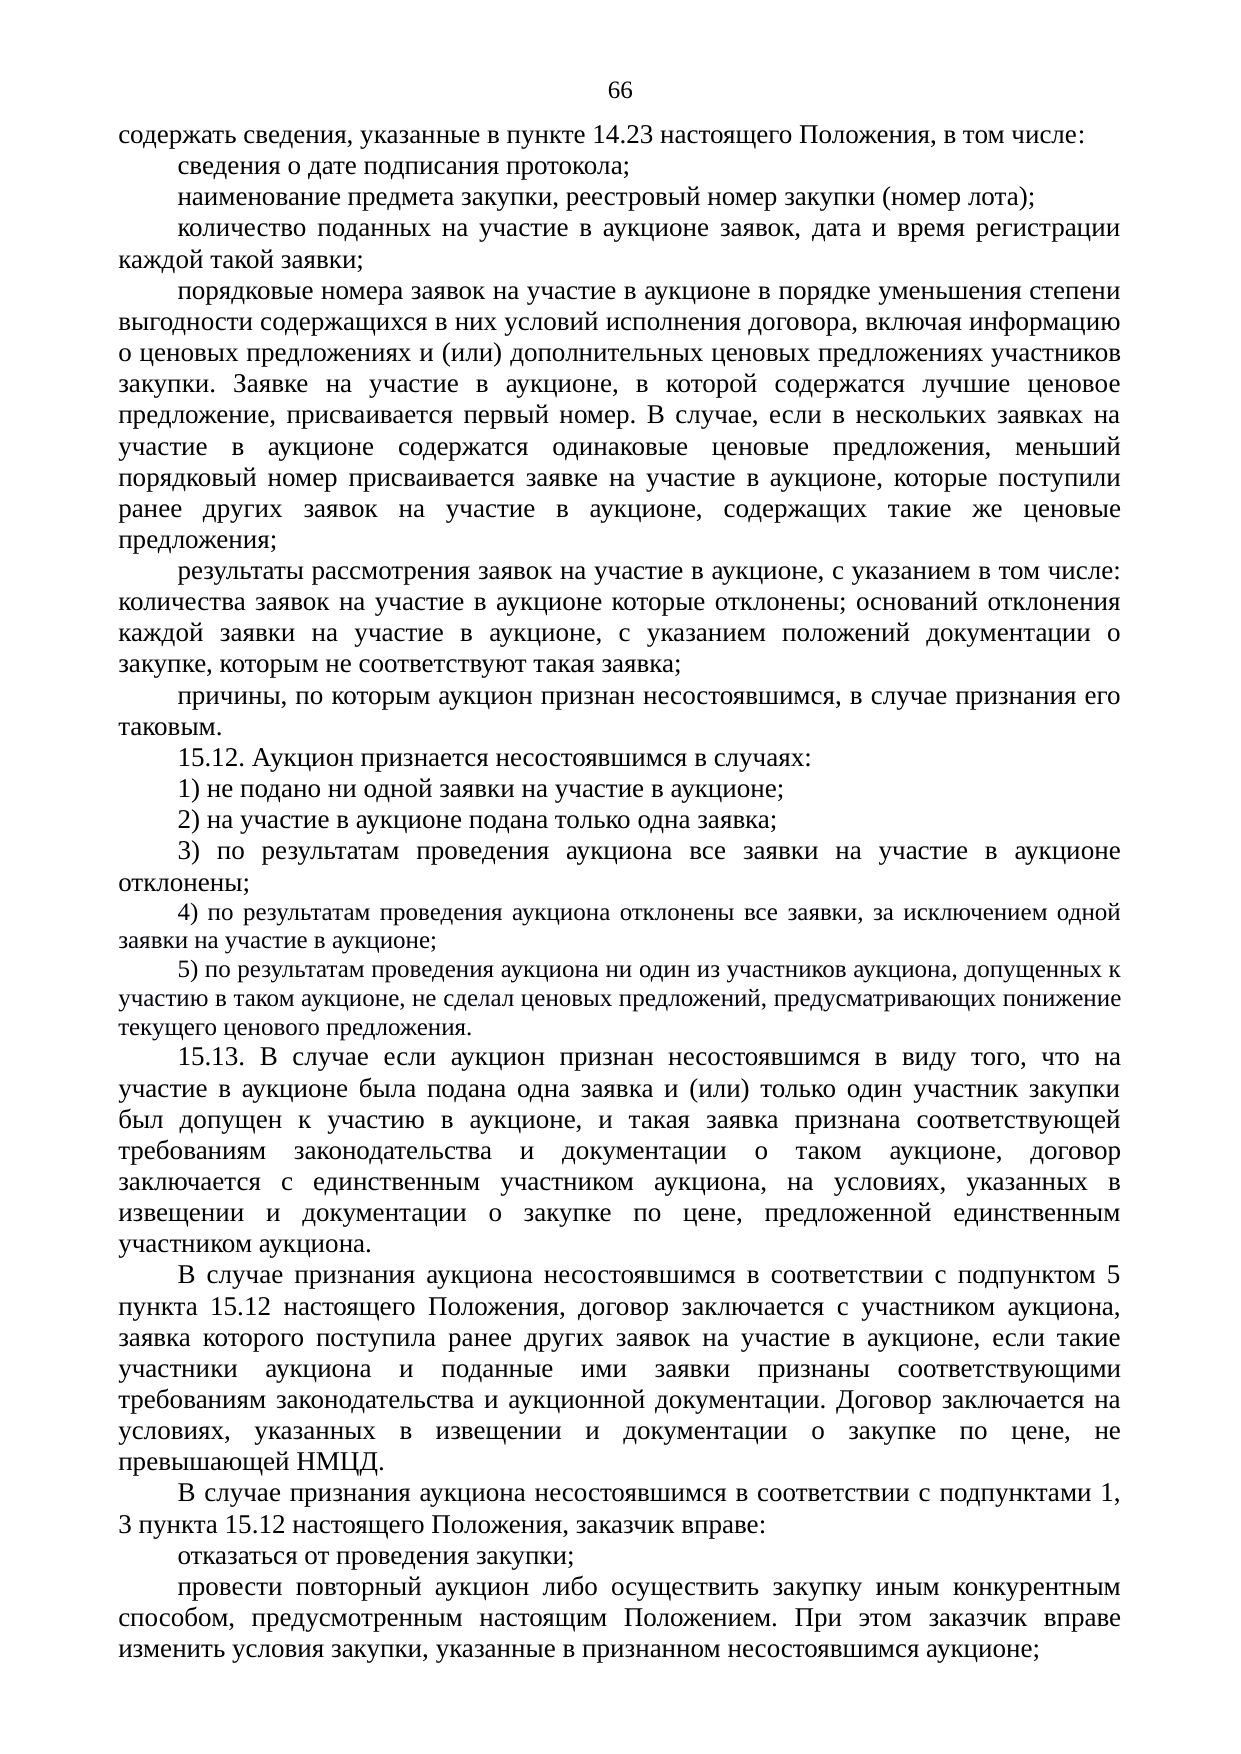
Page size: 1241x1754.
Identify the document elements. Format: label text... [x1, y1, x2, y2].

text 5) по результатам проведения аукциона ни один из участников аукциона, допущенных к участию в таком аукционе, не сделал ценовых предложений, предусматривающих понижение текущего ценового предложения. [118, 954, 1122, 1041]
text результаты рассмотрения заявок на участие в аукционе, с указанием в том числе: количества заявок на участие в аукционе которые отклонены; оснований отклонения каждой заявки на участие в аукционе, с указанием положений документации о закупке, которым не соответствуют такая заявка; [118, 554, 1122, 679]
text причины, по которым аукцион признан несостоявшимся, в случае признания его таковым. [118, 679, 1122, 741]
text В случае признания аукциона несостоявшимся в соответствии с подпунктом 5 пункта 15.12 настоящего Положения, договор заключается с участником аукциона, заявка которого поступила ранее других заявок на участие в аукционе, если такие участники аукциона и поданные ими заявки признаны соответствующими требованиям законодательства и аукционной документации. Договор заключается на условиях, указанных в извещении и документации о закупке по цене, не превышающей НМЦД. [118, 1258, 1122, 1477]
text 15.12. Аукцион признается несостоявшимся в случаях: [118, 741, 1122, 772]
text 1) не подано ни одной заявки на участие в аукционе; [118, 772, 1122, 803]
text В случае признания аукциона несостоявшимся в соответствии с подпунктами 1, 3 пункта 15.12 настоящего Положения, заказчик вправе: [118, 1477, 1122, 1539]
text отказаться от проведения закупки; [118, 1539, 1122, 1570]
text наименование предмета закупки, реестровый номер закупки (номер лота); [118, 180, 1122, 212]
text содержать сведения, указанные в пункте 14.23 настоящего Положения, в том числе: [118, 118, 1122, 149]
text порядковые номера заявок на участие в аукционе в порядке уменьшения степени выгодности содержащихся в них условий исполнения договора, включая информацию о ценовых предложениях и (или) дополнительных ценовых предложениях участников закупки. Заявке на участие в аукционе, в которой содержатся лучшие ценовое предложение, присваивается первый номер. В случае, если в нескольких заявках на участие в аукционе содержатся одинаковые ценовые предложения, меньший порядковый номер присваивается заявке на участие в аукционе, которые поступили ранее других заявок на участие в аукционе, содержащих такие же ценовые предложения; [118, 274, 1122, 554]
text сведения о дате подписания протокола; [118, 149, 1122, 180]
text 4) по результатам проведения аукциона отклонены все заявки, за исключением одной заявки на участие в аукционе; [118, 897, 1122, 954]
text количество поданных на участие в аукционе заявок, дата и время регистрации каждой такой заявки; [118, 212, 1122, 274]
text 3) по результатам проведения аукциона все заявки на участие в аукционе отклонены; [118, 834, 1122, 897]
text провести повторный аукцион либо осуществить закупку иным конкурентным способом, предусмотренным настоящим Положением. При этом заказчик вправе изменить условия закупки, указанные в признанном несостоявшимся аукционе; [118, 1570, 1122, 1663]
text 2) на участие в аукционе подана только одна заявка; [118, 803, 1122, 834]
text 15.13. В случае если аукцион признан несостоявшимся в виду того, что на участие в аукционе была подана одна заявка и (или) только один участник закупки был допущен к участию в аукционе, и такая заявка признана соответствующей требованиям законодательства и документации о таком аукционе, договор заключается с единственным участником аукциона, на условиях, указанных в извещении и документации о закупке по цене, предложенной единственным участником аукциона. [118, 1041, 1122, 1258]
